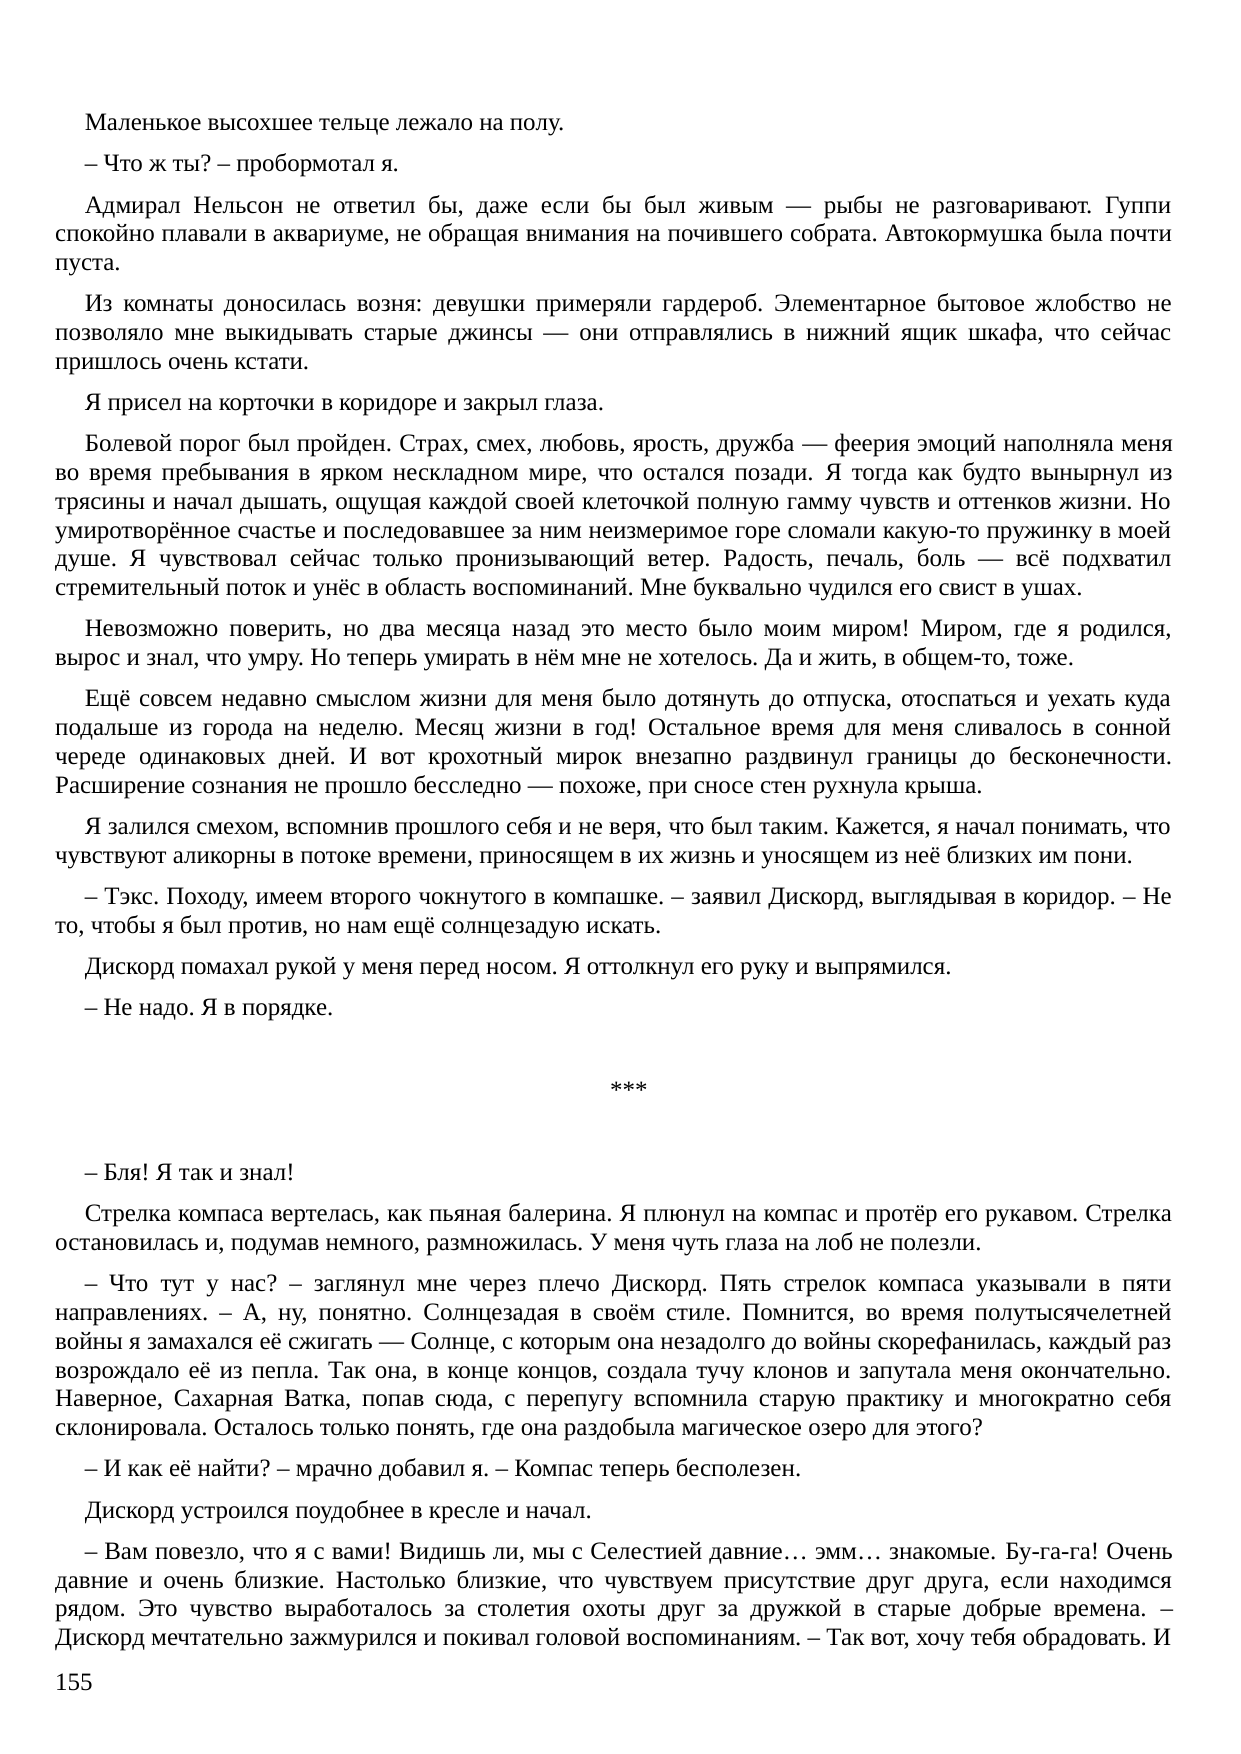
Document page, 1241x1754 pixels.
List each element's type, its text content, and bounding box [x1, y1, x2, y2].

text Дискорд устроился поудобнее в кресле и начал. [55, 1495, 1173, 1523]
text Адмирал Нельсон не ответил бы, даже если бы был живым — рыбы не разговаривают. Гуппи спокойно плавали в аквариуме, не обращая внимания на почившего собрата. Автокормушка была почти пуста. [55, 190, 1173, 276]
text – Что ж ты? – пробормотал я. [55, 148, 1173, 177]
text Дискорд помахал рукой у меня перед носом. Я оттолкнул его руку и выпрямился. [55, 951, 1173, 980]
text Стрелка компаса вертелась, как пьяная балерина. Я плюнул на компас и протёр его рукавом. Стрелка остановилась и, подумав немного, размножилась. У меня чуть глаза на лоб не полезли. [55, 1198, 1173, 1256]
text Ещё совсем недавно смыслом жизни для меня было дотянуть до отпуска, отоспаться и уехать куда подальше из города на неделю. Месяц жизни в год! Остальное время для меня сливалось в сонной череде одинаковых дней. И вот крохотный мирок внезапно раздвинул границы до бесконечности. Расширение сознания не прошло бесследно — похоже, при сносе стен рухнула крыша. [55, 683, 1173, 798]
text – Не надо. Я в порядке. [55, 992, 1173, 1021]
text Невозможно поверить, но два месяца назад это место было моим миром! Миром, где я родился, вырос и знал, что умру. Но теперь умирать в нём мне не хотелось. Да и жить, в общем-то, тоже. [55, 613, 1173, 671]
text Я залился смехом, вспомнив прошлого себя и не веря, что был таким. Кажется, я начал понимать, что чувствуют аликорны в потоке времени, приносящем в их жизнь и уносящем из неё близких им пони. [55, 811, 1173, 868]
text Болевой порог был пройден. Страх, смех, любовь, ярость, дружба — феерия эмоций наполняла меня во время пребывания в ярком нескладном мире, что остался позади. Я тогда как будто вынырнул из трясины и начал дышать, ощущая каждой своей клеточкой полную гамму чувств и оттенков жизни. Но умиротворённое счастье и последовавшее за ним неизмеримое горе сломали какую-то пружинку в моей душе. Я чувствовал сейчас только пронизывающий ветер. Радость, печаль, боль — всё подхватил стремительный поток и унёс в область воспоминаний. Мне буквально чудился его свист в ушах. [55, 428, 1173, 601]
text – Вам повезло, что я с вами! Видишь ли, мы с Селестией давние… эмм… знакомые. Бу-га-га! Очень давние и очень близкие. Настолько близкие, что чувствуем присутствие друг друга, если находимся рядом. Это чувство выработалось за столетия охоты друг за дружкой в старые добрые времена. – Дискорд мечтательно зажмурился и покивал головой воспоминаниям. – Так вот, хочу тебя обрадовать. И [55, 1536, 1173, 1651]
text Я присел на корточки в коридоре и закрыл глаза. [55, 387, 1173, 416]
text Из комнаты доносилась возня: девушки примеряли гардероб. Элементарное бытовое жлобство не позволяло мне выкидывать старые джинсы — они отправлялись в нижний ящик шкафа, что сейчас пришлось очень кстати. [55, 288, 1173, 375]
text – Бля! Я так и знал! [55, 1157, 1173, 1186]
text Маленькое высохшее тельце лежало на полу. [55, 107, 1173, 136]
text *** [55, 1075, 1173, 1103]
text – Тэкс. Походу, имеем второго чокнутого в компашке. – заявил Дискорд, выглядывая в коридор. – Не то, чтобы я был против, но нам ещё солнцезадую искать. [55, 881, 1173, 938]
text – И как её найти? – мрачно добавил я. – Компас теперь бесполезен. [55, 1453, 1173, 1482]
text – Что тут у нас? – заглянул мне через плечо Дискорд. Пять стрелок компаса указывали в пяти направлениях. – А, ну, понятно. Солнцезадая в своём стиле. Помнится, во время полутысячелетней войны я замахался её сжигать — Солнце, с которым она незадолго до войны скорефанилась, каждый раз возрождало её из пепла. Так она, в конце концов, создала тучу клонов и запутала меня окончательно. Наверное, Сахарная Ватка, попав сюда, с перепугу вспомнила старую практику и многократно себя склонировала. Осталось только понять, где она раздобыла магическое озеро для этого? [55, 1268, 1173, 1441]
